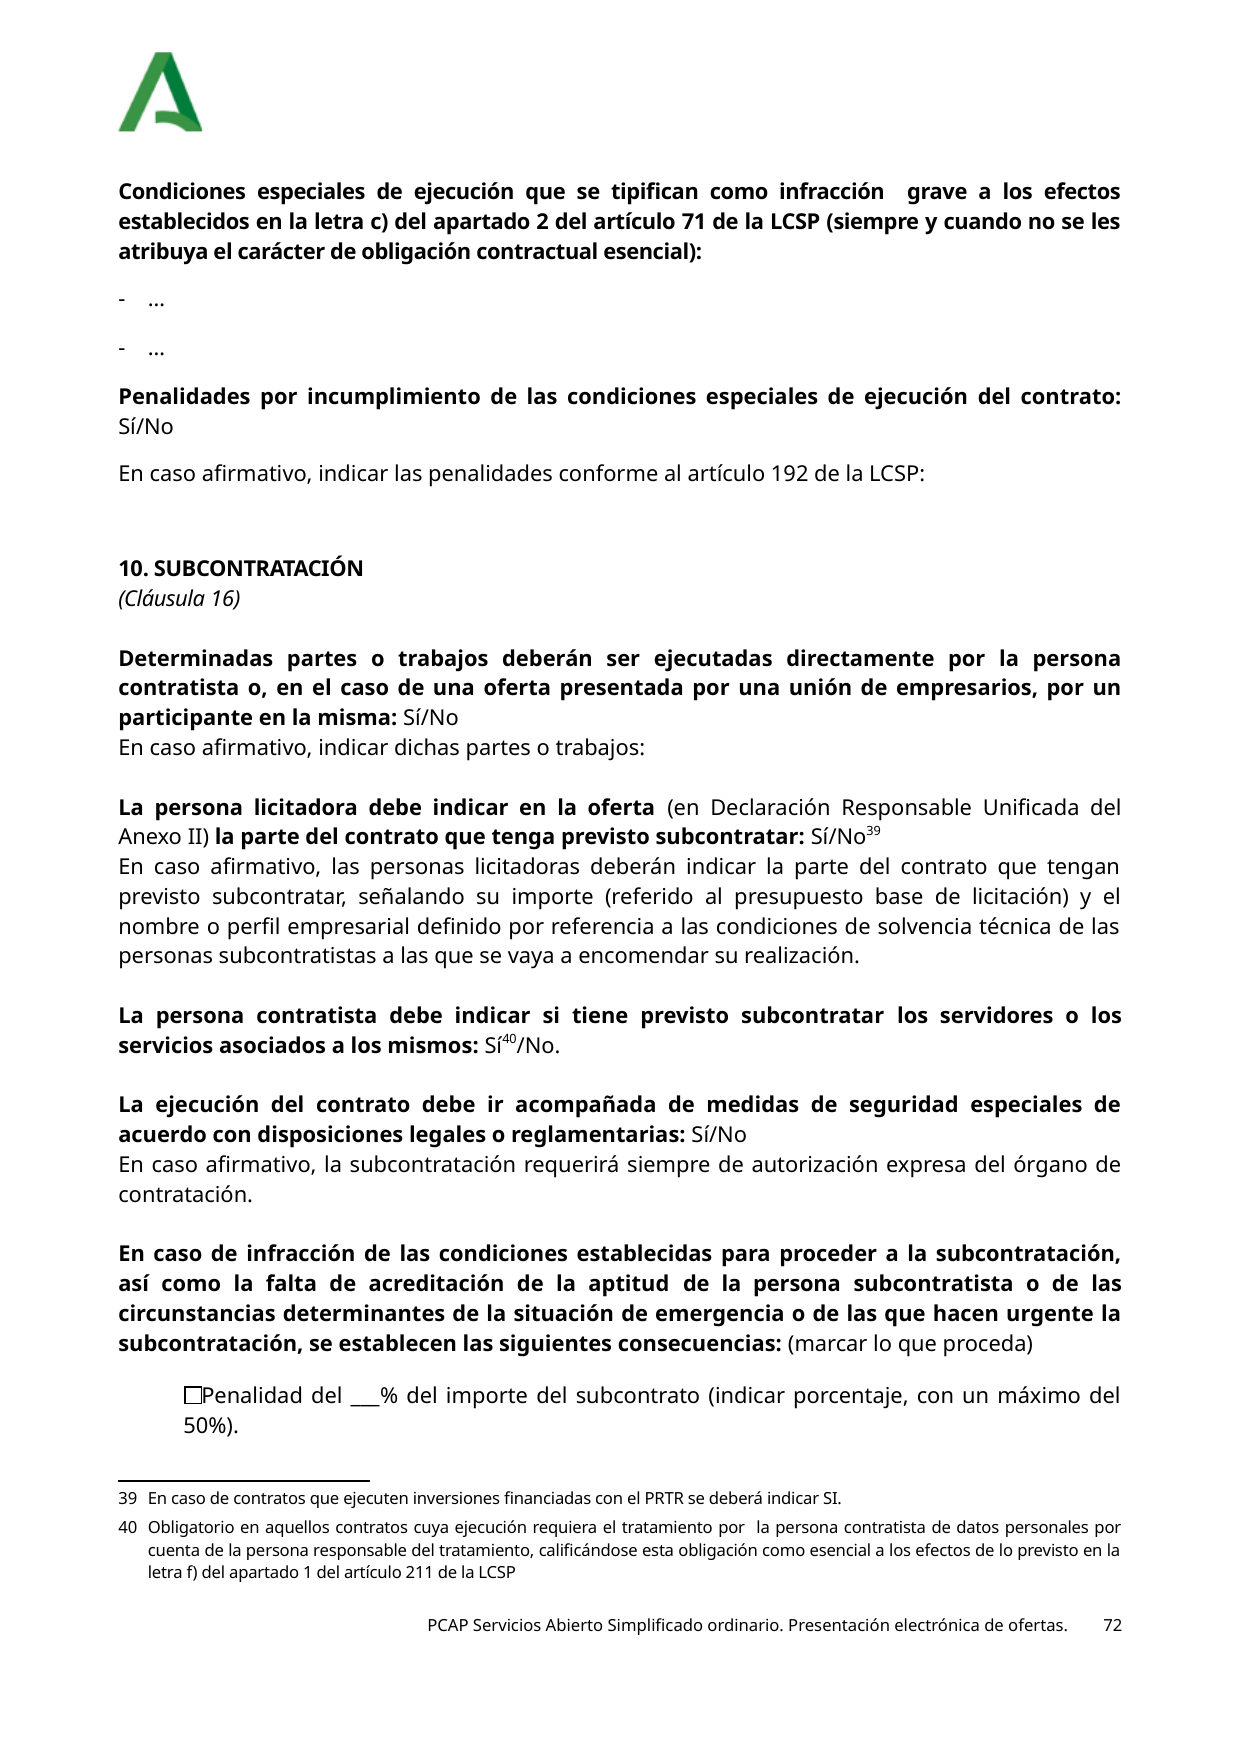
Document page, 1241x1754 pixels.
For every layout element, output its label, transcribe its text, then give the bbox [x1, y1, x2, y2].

text Penalidades por incumplimiento de las condiciones especiales de ejecución del contrato: Sí/No [118, 381, 1122, 441]
text (Cláusula 16) [118, 583, 1122, 613]
text En caso de contratos que ejecuten inversiones financiadas con el PRTR se deberá indicar SI. [118, 1487, 1122, 1509]
text La persona contratista debe indicar si tiene previsto subcontratar los servidores o los servicios asociados a los mismos: Sí/No. [118, 1000, 1122, 1060]
text Obligatorio en aquellos contratos cuya ejecución requiera el tratamiento por la persona contratista de datos personales por cuenta de la persona responsable del tratamiento, calificándose esta obligación como esencial a los efectos de lo previsto en la letra f) del apartado 1 del artículo 211 de la LCSP [118, 1516, 1122, 1584]
text La persona licitadora debe indicar en la oferta (en Declaración Responsable Unificada del Anexo II) la parte del contrato que tenga previsto subcontratar: Sí/No [118, 792, 1122, 851]
picture [171, 9, 203, 151]
text 10. SUBCONTRATACIÓN [118, 553, 1122, 583]
text En caso de infracción de las condiciones establecidas para proceder a la subcontratación, así como la falta de acreditación de la aptitud de la persona subcontratista o de las circunstancias determinantes de la situación de emergencia o de las que hacen urgente la subcontratación, se establecen las siguientes consecuencias: (marcar lo que proceda) [118, 1238, 1122, 1358]
text En caso afirmativo, las personas licitadoras deberán indicar la parte del contrato que tengan previsto subcontratar, señalando su importe (referido al presupuesto base de licitación) y el nombre o perfil empresarial definido por referencia a las condiciones de solvencia técnica de las personas subcontratistas a las que se vaya a encomendar su realización. [118, 851, 1122, 970]
text Condiciones especiales de ejecución que se tipifican como infracción grave a los efectos establecidos en la letra c) del apartado 2 del artículo 71 de la LCSP (siempre y cuando no se les atribuya el carácter de obligación contractual esencial): [118, 176, 1122, 266]
text - … [118, 332, 1122, 362]
text Penalidad del ___% del importe del subcontrato (indicar porcentaje, con un máximo del 50%). [183, 1380, 1122, 1440]
text La ejecución del contrato debe ir acompañada de medidas de seguridad especiales de acuerdo con disposiciones legales o reglamentarias: Sí/No [118, 1089, 1122, 1149]
text - … [118, 283, 1122, 313]
text En caso afirmativo, la subcontratación requerirá siempre de autorización expresa del órgano de contratación. [118, 1149, 1122, 1209]
text En caso afirmativo, indicar dichas partes o trabajos: [118, 732, 1122, 762]
text Determinadas partes o trabajos deberán ser ejecutadas directamente por la persona contratista o, en el caso de una oferta presentada por una unión de empresarios, por un participante en la misma: Sí/No [118, 643, 1122, 732]
text En caso afirmativo, indicar las penalidades conforme al artículo 192 de la LCSP: [118, 458, 1122, 488]
